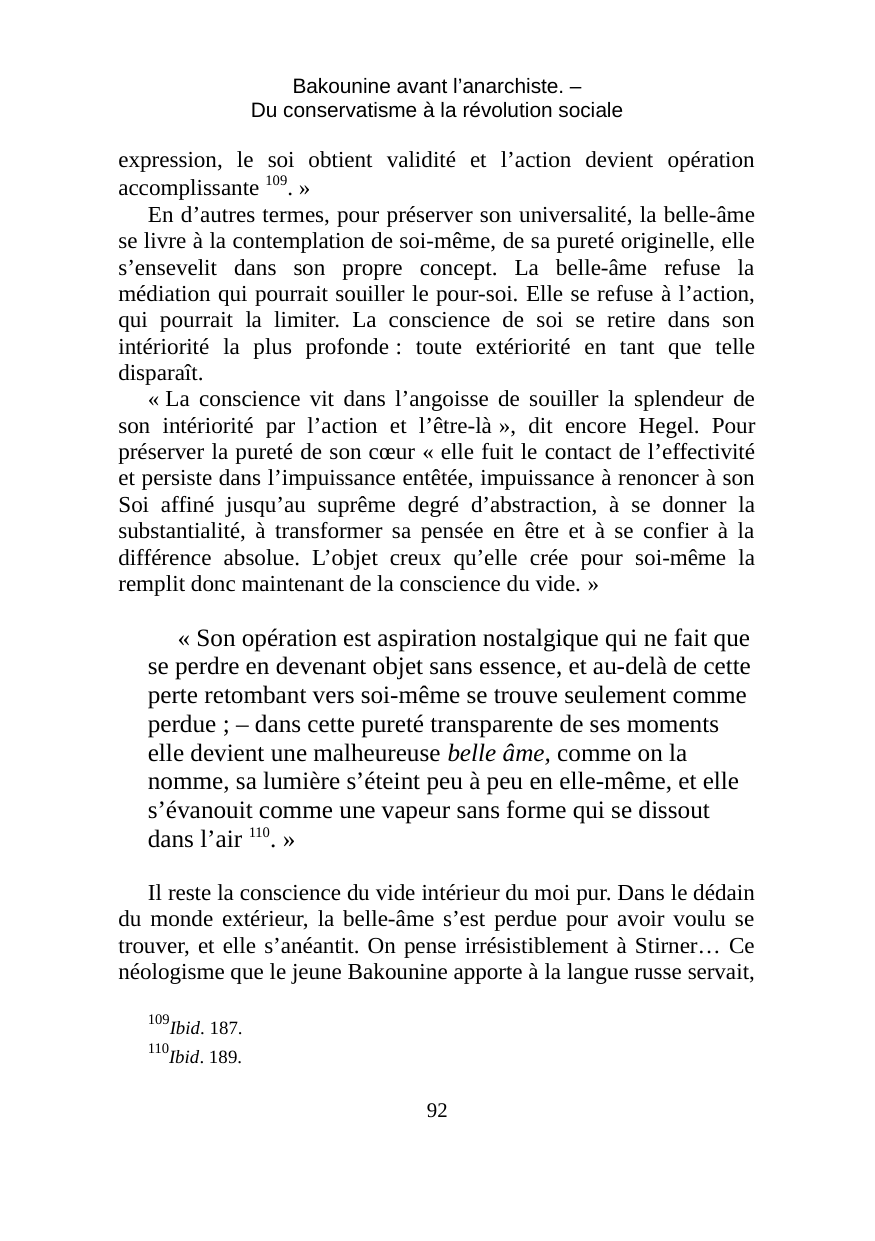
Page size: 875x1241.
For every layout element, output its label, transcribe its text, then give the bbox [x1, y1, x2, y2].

text Il reste la conscience du vide intérieur du moi pur. Dans le dédain du monde extérieur, la belle-âme s’est perdue pour avoir voulu se trouver, et elle s’anéantit. On pense irrésistiblement à Stirner… Ce néologisme que le jeune Bakounine apporte à la langue russe servait, [118, 879, 756, 984]
text « Son opération est aspiration nostalgique qui ne fait que se perdre en devenant objet sans essence, et au-delà de cette perte retombant vers soi-même se trouve seulement comme perdue ; – dans cette pureté transparente de ses moments elle devient une malheureuse belle âme, comme on la nomme, sa lumière s’éteint peu à peu en elle-même, et elle s’évanouit comme une vapeur sans forme qui se dissout dans l’air . » [148, 623, 756, 853]
text Ibid. 189. [118, 1040, 756, 1068]
text expression, le soi obtient validité et l’action devient opération accomplissante . » [118, 146, 756, 201]
text Ibid. 187. [118, 1011, 756, 1040]
text « La conscience vit dans l’angoisse de souiller la splendeur de son intériorité par l’action et l’être-là », dit encore Hegel. Pour préserver la pureté de son cœur « elle fuit le contact de l’effectivité et persiste dans l’impuissance entêtée, impuissance à renoncer à son Soi affiné jusqu’au suprême degré d’abstraction, à se donner la substantialité, à transformer sa pensée en être et à se confier à la différence absolue. L’objet creux qu’elle crée pour soi-même la remplit donc maintenant de la conscience du vide. » [118, 385, 756, 596]
text En d’autres termes, pour préserver son universalité, la belle-âme se livre à la contemplation de soi-même, de sa pureté originelle, elle s’ensevelit dans son propre concept. La belle-âme refuse la médiation qui pourrait souiller le pour-soi. Elle se refuse à l’action, qui pourrait la limiter. La conscience de soi se retire dans son intériorité la plus profonde : toute extériorité en tant que telle disparaît. [118, 201, 756, 385]
